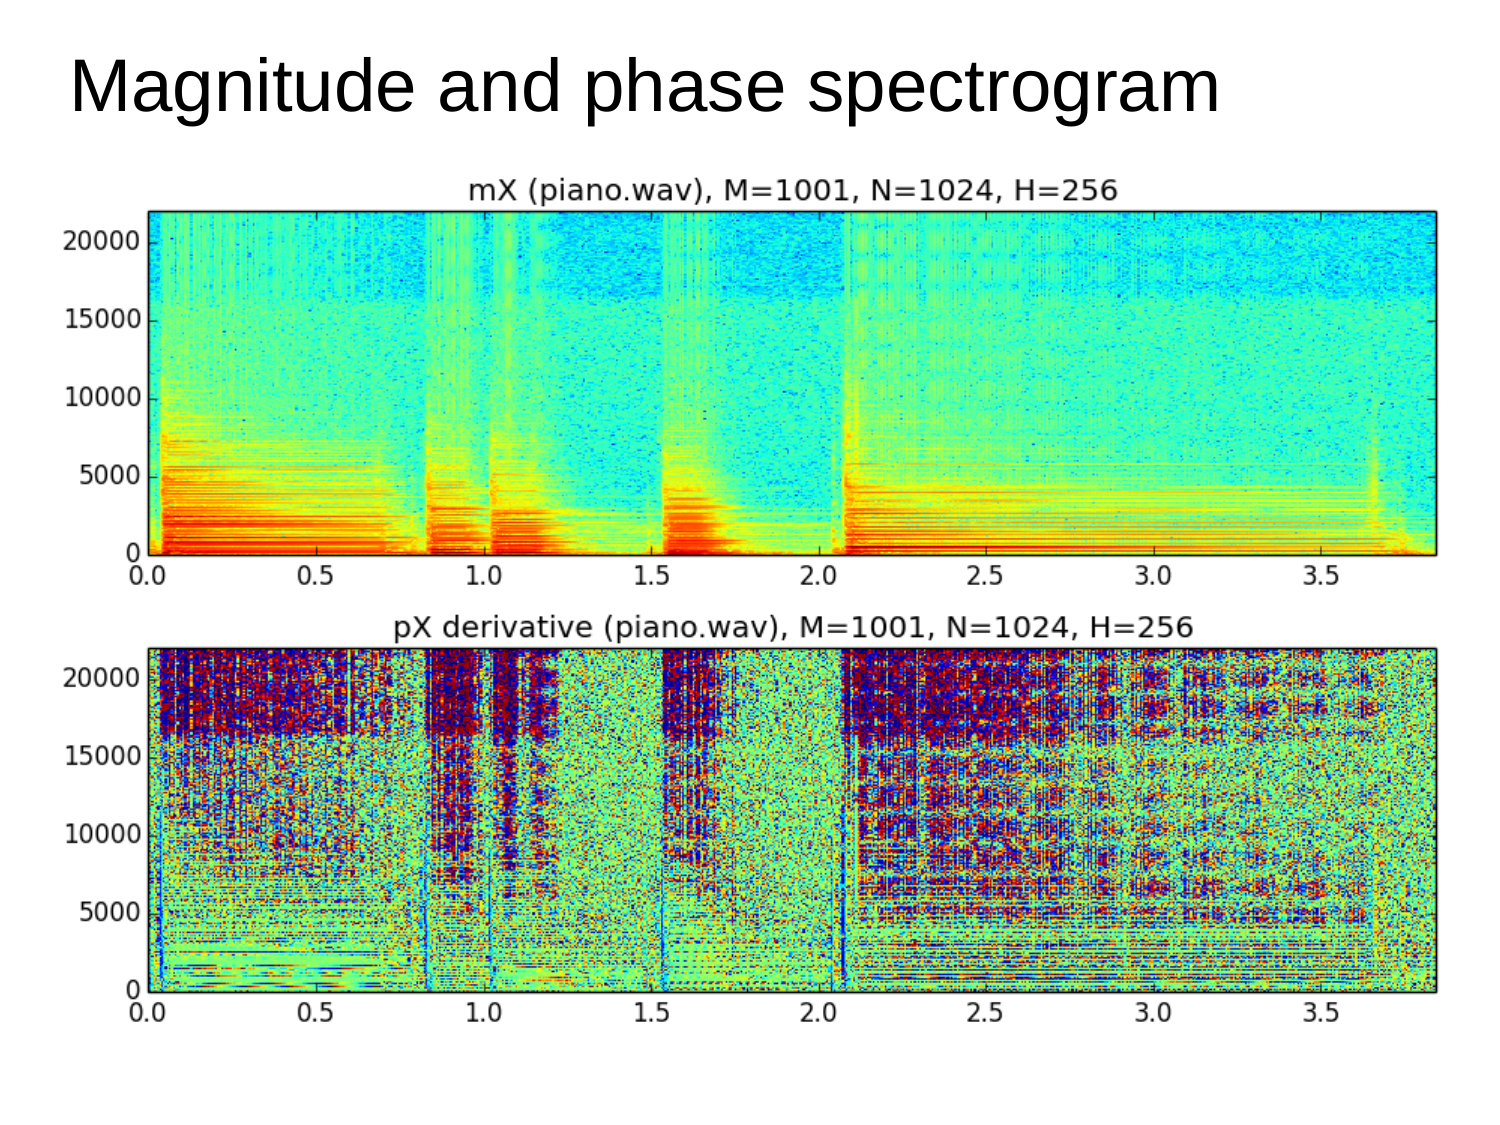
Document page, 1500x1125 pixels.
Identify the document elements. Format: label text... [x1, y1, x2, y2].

picture [37, 151, 1463, 1052]
title Magnitude and phase spectrogram [69, 0, 1420, 151]
